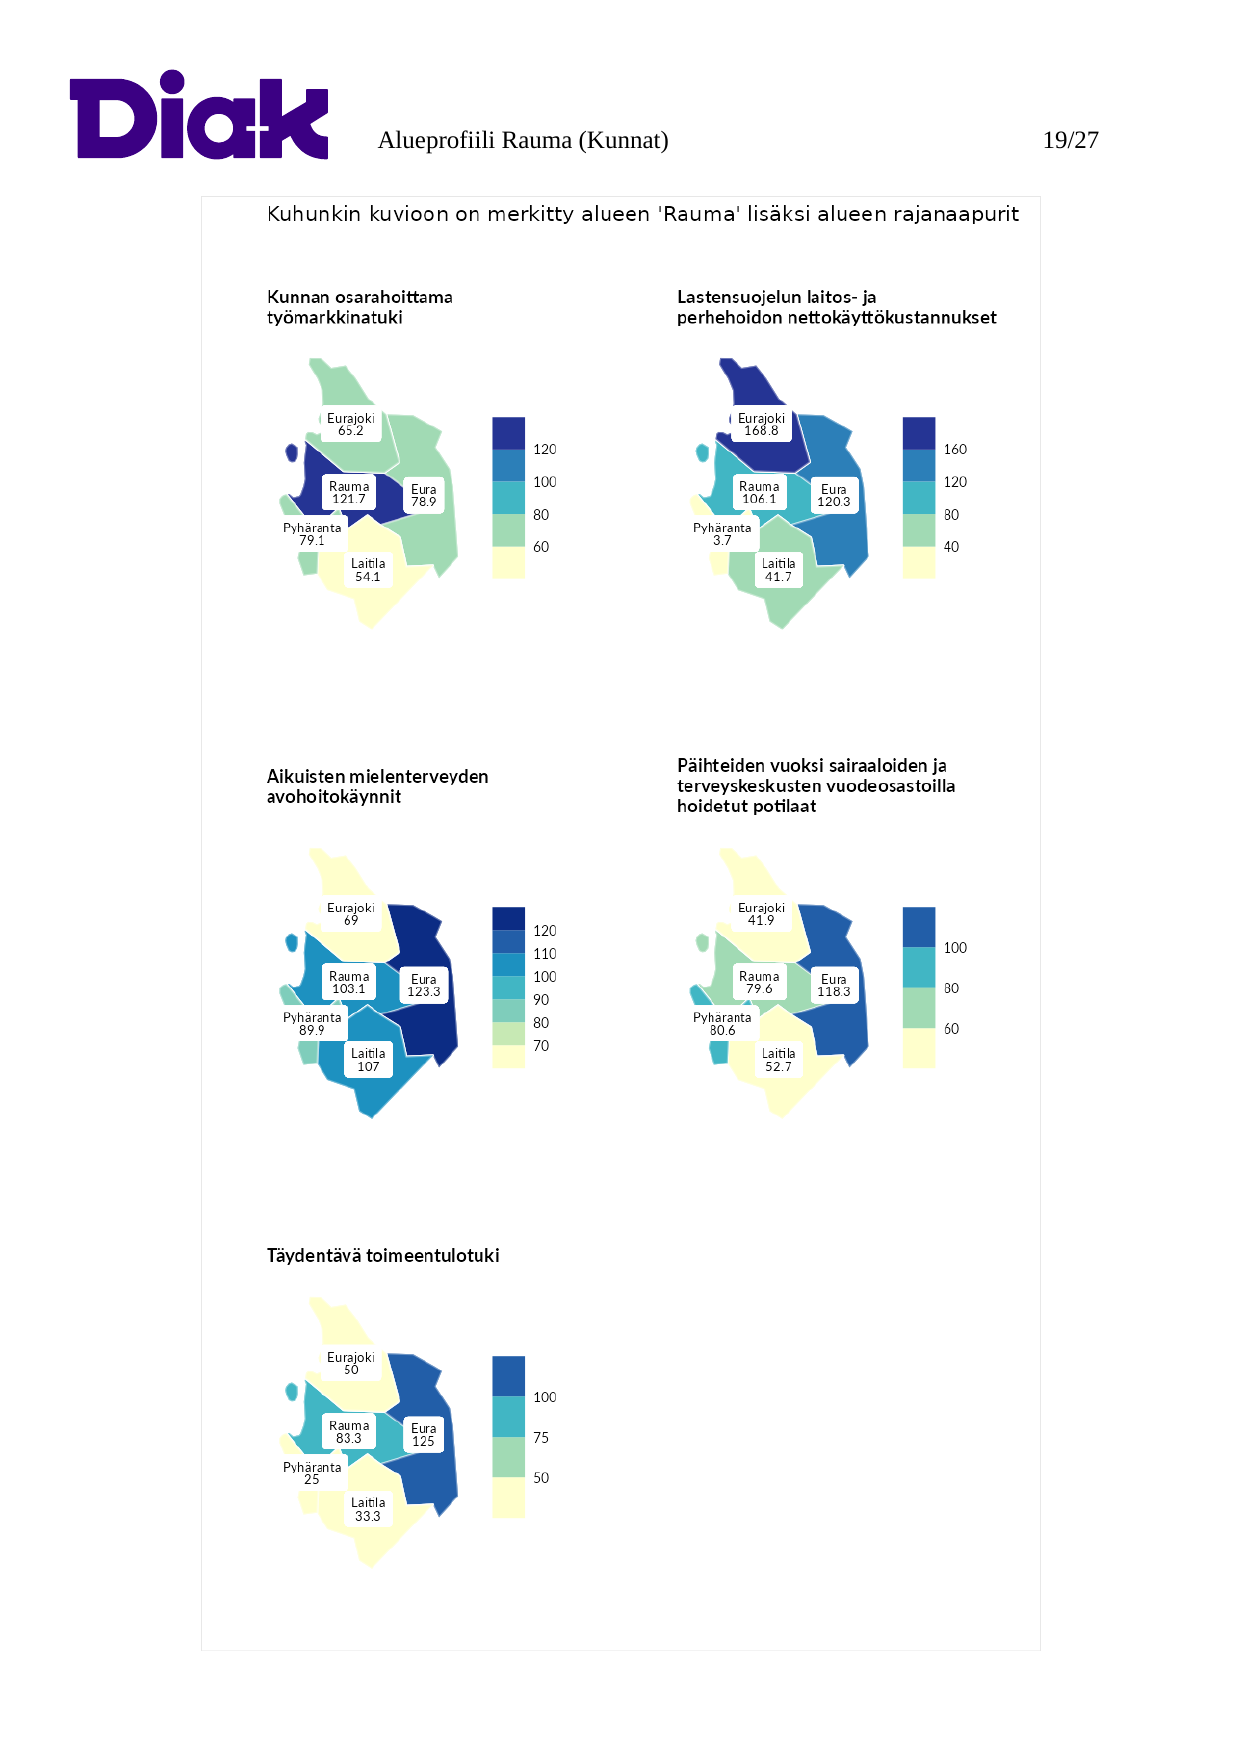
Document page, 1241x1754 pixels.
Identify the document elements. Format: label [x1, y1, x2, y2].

picture [61, 196, 1179, 1651]
